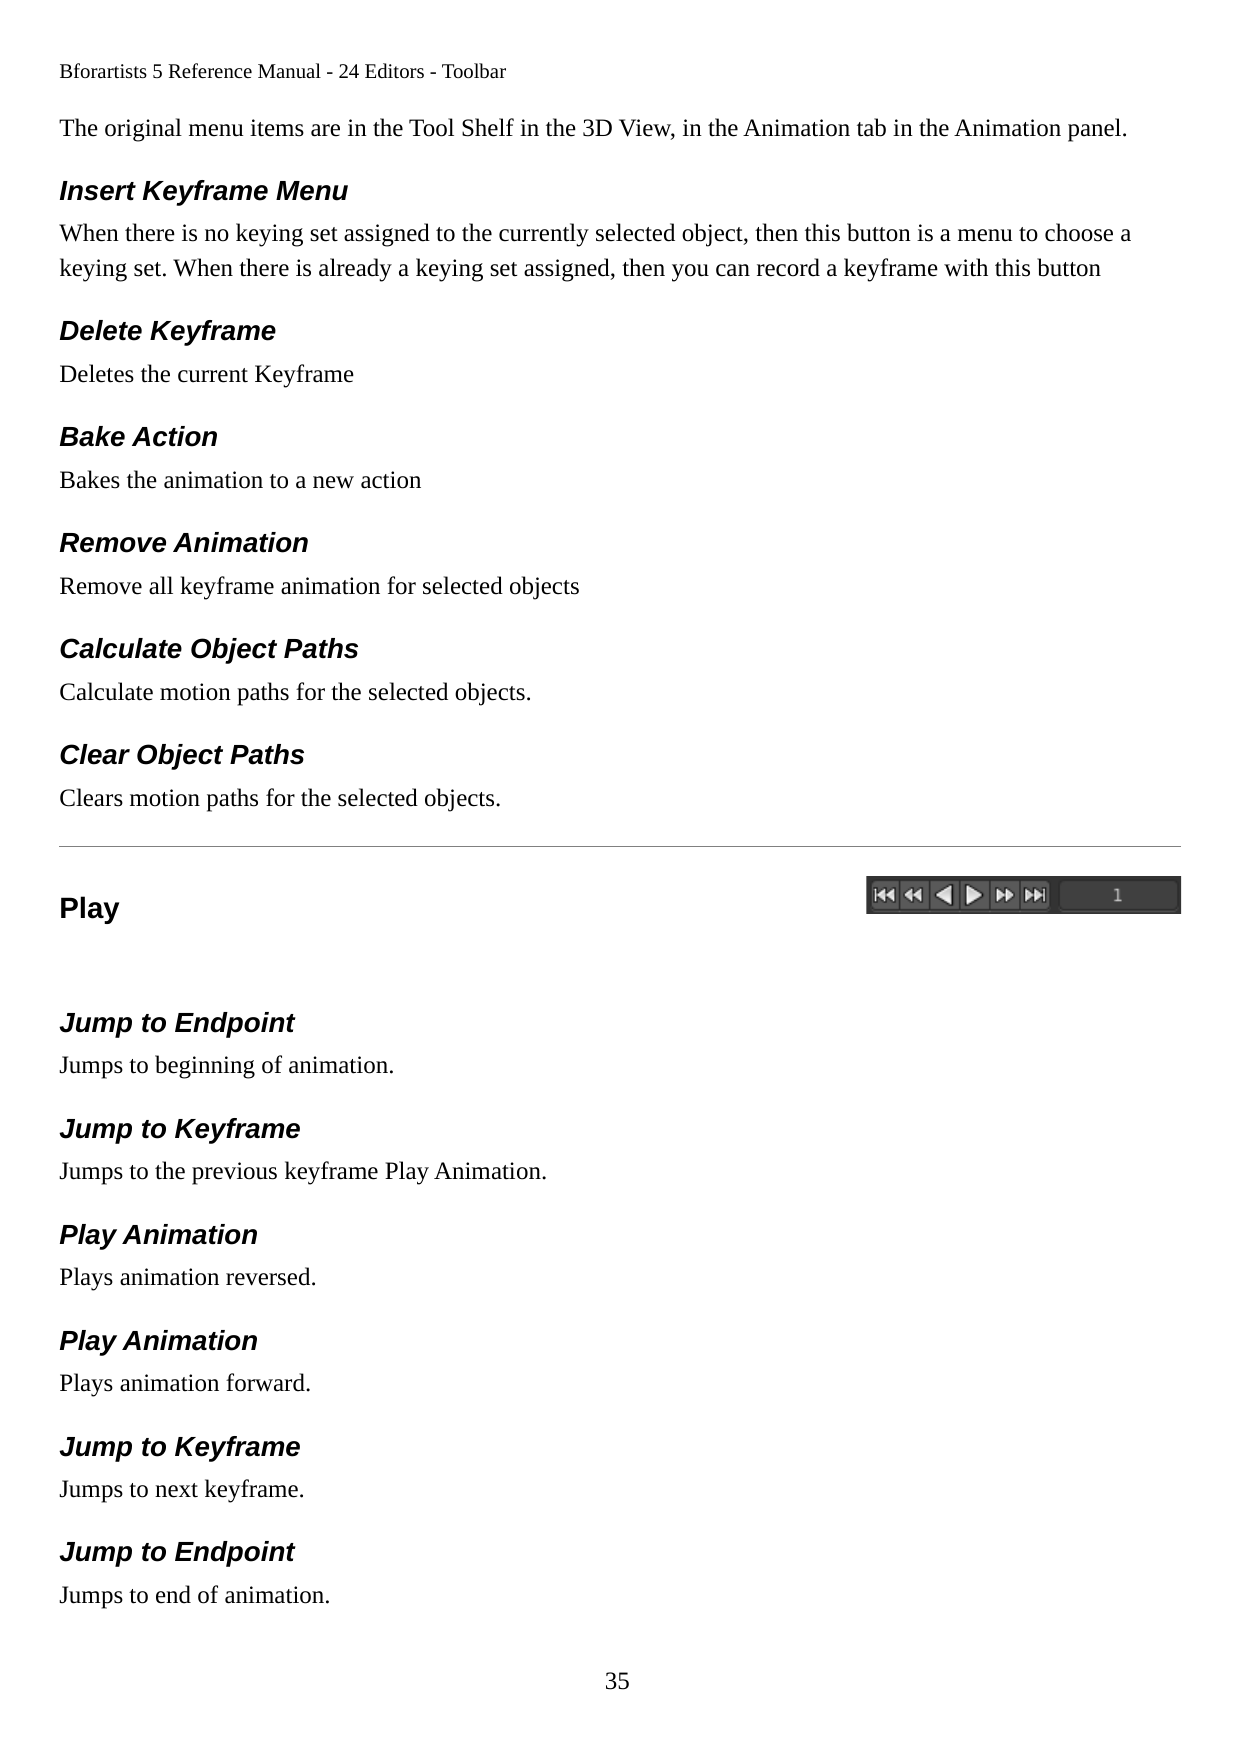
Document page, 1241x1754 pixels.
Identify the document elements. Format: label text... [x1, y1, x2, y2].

subtitle Jump to Keyframe [59, 1112, 1181, 1144]
subtitle Calculate Object Paths [59, 632, 1181, 664]
subtitle Play Animation [59, 1324, 1181, 1356]
text Jumps to next keyframe. [59, 1474, 1181, 1503]
text Jumps to the previous keyframe Play Animation. [59, 1156, 1181, 1185]
text Clears motion paths for the selected objects. [59, 783, 1181, 811]
subtitle Jump to Endpoint [59, 1536, 1181, 1568]
text Plays animation reversed. [59, 1262, 1181, 1291]
subtitle Remove Animation [59, 526, 1181, 558]
subtitle Insert Keyframe Menu [59, 174, 1181, 206]
subtitle Play [59, 891, 1181, 924]
subtitle Play Animation [59, 1218, 1181, 1250]
text Plays animation forward. [59, 1368, 1181, 1397]
subtitle Jump to Endpoint [59, 1006, 1181, 1038]
text The original menu items are in the Tool Shelf in the 3D View, in the Animation tab in the Animation panel. [59, 113, 1181, 141]
text When there is no keying set assigned to the currently selected object, then this button is a menu to choose a keying set. When there is already a keying set assigned, then you can record a keyframe with this button [59, 218, 1181, 282]
subtitle Jump to Keyframe [59, 1430, 1181, 1462]
subtitle Bake Action [59, 421, 1181, 452]
subtitle Clear Object Paths [59, 738, 1181, 770]
text Deletes the current Keyframe [59, 359, 1181, 388]
picture [866, 876, 1182, 914]
text Jumps to end of animation. [59, 1580, 1181, 1609]
text Calculate motion paths for the selected objects. [59, 677, 1181, 706]
text Bakes the animation to a new action [59, 465, 1181, 494]
text Jumps to beginning of animation. [59, 1051, 1181, 1079]
subtitle Delete Keyframe [59, 314, 1181, 346]
text Remove all keyframe animation for selected objects [59, 571, 1181, 599]
